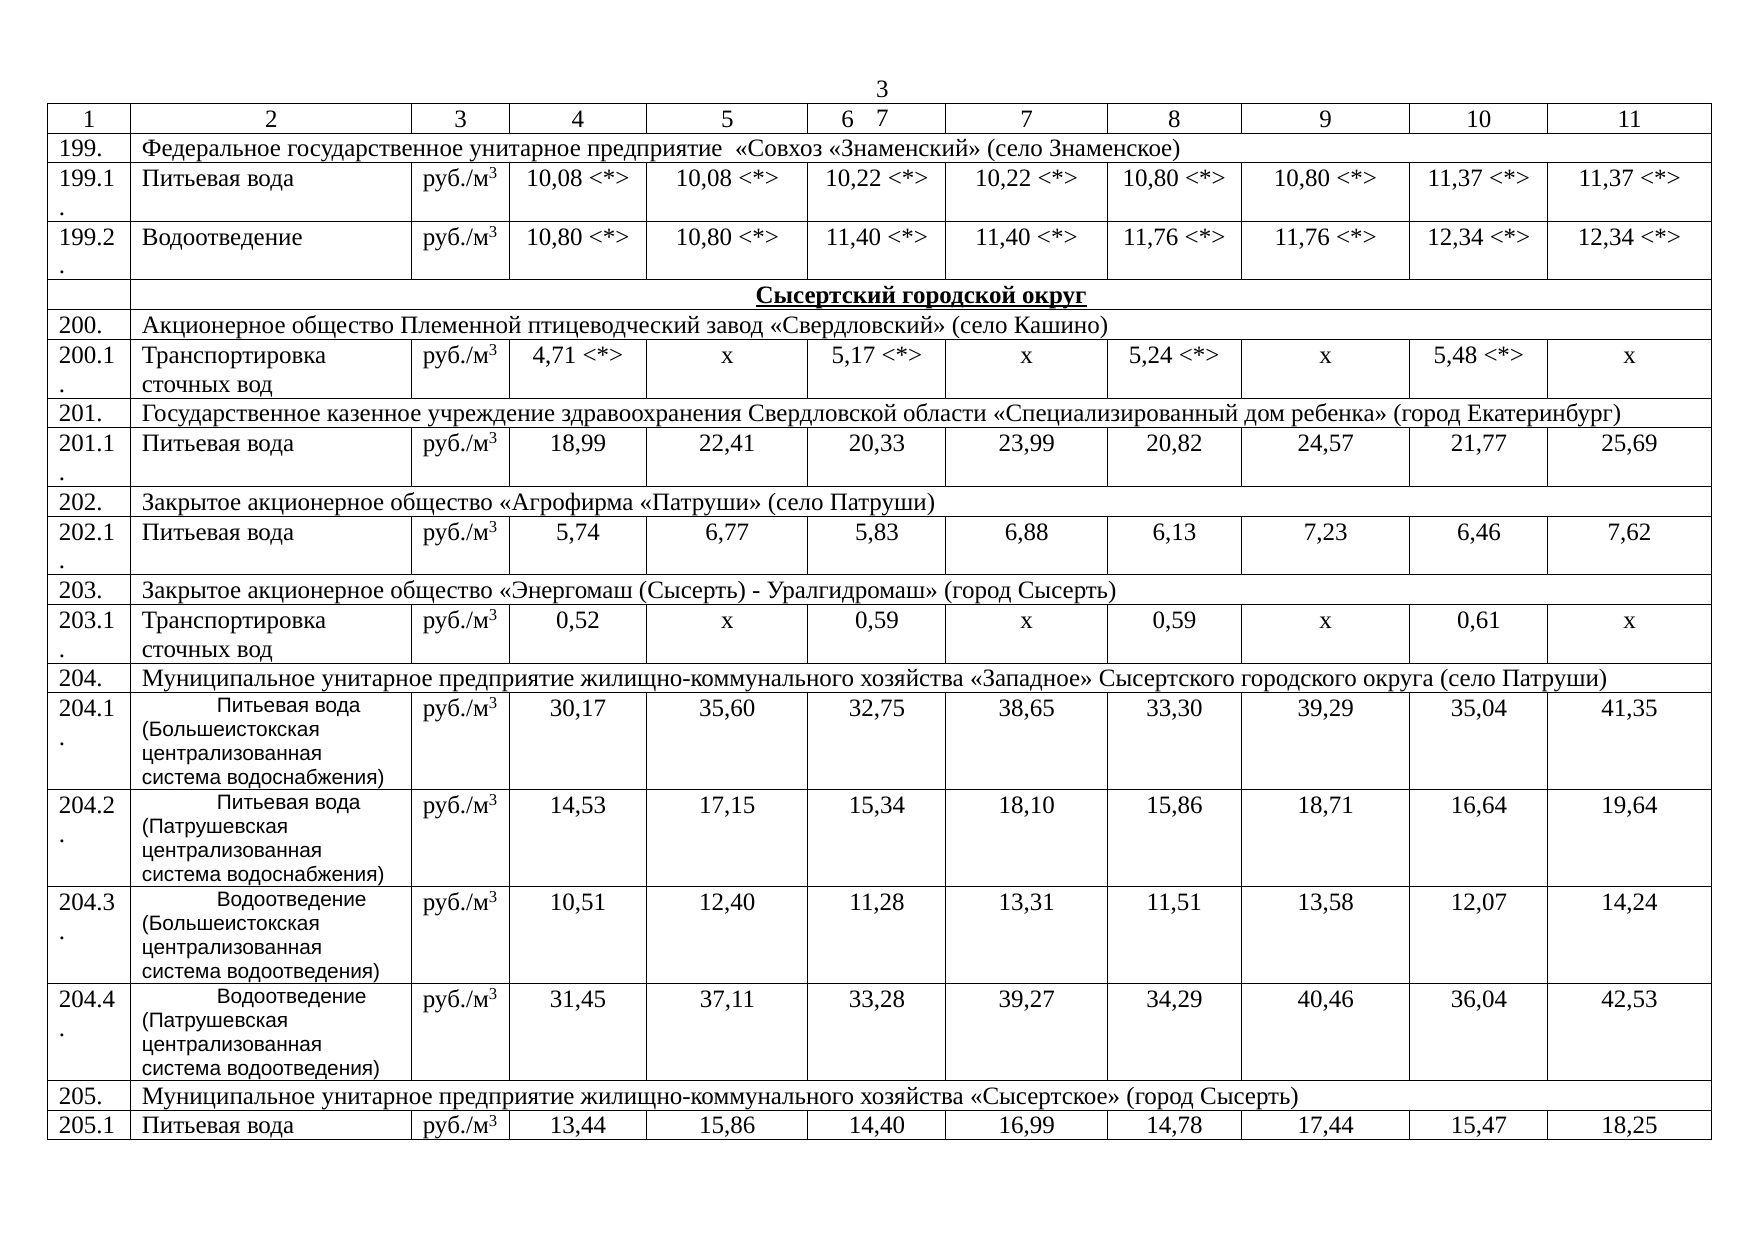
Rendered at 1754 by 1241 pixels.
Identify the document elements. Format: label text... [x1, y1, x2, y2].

table_cell 13,31 [946, 887, 1107, 983]
table_cell Питьевая вода [131, 517, 411, 574]
table_cell Водоотведение (Большеистокская централизованная система водоотведения) [131, 887, 411, 983]
table_cell [1712, 886, 1754, 983]
table_header 8 [1108, 104, 1241, 132]
table_cell 33,30 [1108, 693, 1241, 789]
table_cell [48, 310, 130, 339]
table_cell 42,53 [1548, 984, 1711, 1080]
table_cell 13,44 [510, 1111, 646, 1139]
table_header 7 [946, 104, 1107, 132]
table_cell 17,15 [647, 790, 807, 886]
table_cell 18,71 [1242, 790, 1409, 886]
table_cell 12,40 [647, 887, 807, 983]
table_cell 34,29 [1108, 984, 1241, 1080]
table_cell [48, 487, 130, 516]
table_cell руб./м3 [412, 340, 509, 397]
table_cell 5,17 <*> [808, 340, 945, 397]
table_cell 4,71 <*> [510, 340, 646, 397]
table_cell 10,08 <*> [510, 163, 646, 221]
table_cell [48, 605, 130, 662]
table_cell 25,69 [1548, 428, 1711, 486]
table_cell 6,77 [647, 517, 807, 574]
table_cell х [1548, 340, 1711, 397]
table_cell Федеральное государственное унитарное предприятие «Совхоз «Знаменский» (село Знаменское) [131, 134, 1711, 162]
table_header 1 [48, 104, 130, 132]
table_cell 24,57 [1242, 428, 1409, 486]
table_cell 20,33 [808, 428, 945, 486]
table_cell Водоотведение [131, 222, 411, 279]
table_cell 5,74 [510, 517, 646, 574]
table_cell 12,07 [1410, 887, 1547, 983]
table_cell [1712, 1110, 1754, 1139]
table_cell 36,04 [1410, 984, 1547, 1080]
table_cell [1712, 789, 1754, 886]
table_header 3 [412, 104, 509, 132]
table_cell [1712, 692, 1754, 789]
table_cell 30,17 [510, 693, 646, 789]
table_cell 10,80 <*> [510, 222, 646, 279]
table_cell 17,44 [1242, 1111, 1409, 1139]
table_cell [1712, 604, 1754, 662]
table_cell 35,60 [647, 693, 807, 789]
table_cell руб./м3 [412, 517, 509, 574]
table_cell 38,65 [946, 693, 1107, 789]
table_header 6 [808, 104, 945, 132]
table_cell х [647, 605, 807, 662]
table_cell [1712, 221, 1754, 279]
table_cell 6,46 [1410, 517, 1547, 574]
table_cell [48, 222, 130, 279]
table_cell 5,83 [808, 517, 945, 574]
table_cell 10,22 <*> [808, 163, 945, 221]
table_cell [48, 163, 130, 221]
table_cell 10,80 <*> [647, 222, 807, 279]
table_cell [48, 399, 130, 427]
table_cell 11,40 <*> [808, 222, 945, 279]
table_cell Сысертский городской округ [131, 280, 1711, 309]
table_cell [1712, 279, 1754, 309]
table_cell [1712, 427, 1754, 486]
table_cell [48, 790, 130, 886]
table_header 4 [510, 104, 646, 132]
table_cell 11,37 <*> [1548, 163, 1711, 221]
table_cell 35,04 [1410, 693, 1547, 789]
table_cell 0,59 [1108, 605, 1241, 662]
table_cell 7,62 [1548, 517, 1711, 574]
table_cell 5,24 <*> [1108, 340, 1241, 397]
table_cell [48, 575, 130, 604]
table_cell х [647, 340, 807, 397]
table_cell 14,53 [510, 790, 646, 886]
table_cell 0,52 [510, 605, 646, 662]
table_cell Муниципальное унитарное предприятие жилищно-коммунального хозяйства «Сысертское» (город Сысерть) [131, 1081, 1711, 1109]
table_cell Транспортировка сточных вод [131, 340, 411, 397]
table_cell 11,76 <*> [1242, 222, 1409, 279]
table_header [1712, 103, 1754, 132]
table_cell 15,86 [1108, 790, 1241, 886]
table_cell 11,37 <*> [1410, 163, 1547, 221]
table_cell х [946, 340, 1107, 397]
table_header 5 [647, 104, 807, 132]
table_cell 39,29 [1242, 693, 1409, 789]
table_header 10 [1410, 104, 1547, 132]
table_cell [48, 340, 130, 397]
table_cell [1712, 983, 1754, 1080]
table_cell 14,24 [1548, 887, 1711, 983]
table_cell руб./м3 [412, 222, 509, 279]
table_cell 15,34 [808, 790, 945, 886]
table_cell 20,82 [1108, 428, 1241, 486]
table_cell [1712, 339, 1754, 397]
table_cell [1712, 133, 1754, 162]
table_cell [48, 428, 130, 486]
table_cell х [1548, 605, 1711, 662]
table_cell 41,35 [1548, 693, 1711, 789]
table_cell [1712, 663, 1754, 692]
table_cell Закрытое акционерное общество «Энергомаш (Сысерть) - Уралгидромаш» (город Сысерть) [131, 575, 1711, 604]
table_cell х [1242, 605, 1409, 662]
table_cell [1712, 1080, 1754, 1109]
table_cell [48, 517, 130, 574]
table_cell 12,34 <*> [1410, 222, 1547, 279]
table_cell 6,88 [946, 517, 1107, 574]
table_cell [1712, 309, 1754, 339]
table_cell 15,47 [1410, 1111, 1547, 1139]
table_cell [1712, 398, 1754, 427]
table_cell Государственное казенное учреждение здравоохранения Свердловской области «Специализированный дом ребенка» (город Екатеринбург) [131, 399, 1711, 427]
table_cell руб./м3 [412, 984, 509, 1080]
table_cell 11,40 <*> [946, 222, 1107, 279]
table_cell 14,40 [808, 1111, 945, 1139]
table_cell [1712, 162, 1754, 221]
table_cell 11,28 [808, 887, 945, 983]
table_header 9 [1242, 104, 1409, 132]
table_cell руб./м3 [412, 163, 509, 221]
table_cell [48, 1081, 130, 1109]
table_cell 14,78 [1108, 1111, 1241, 1139]
table_cell Питьевая вода [131, 163, 411, 221]
table_cell 6,13 [1108, 517, 1241, 574]
table_cell [48, 134, 130, 162]
table_cell 13,58 [1242, 887, 1409, 983]
table_cell [1712, 486, 1754, 516]
table_cell 21,77 [1410, 428, 1547, 486]
table_cell 18,99 [510, 428, 646, 486]
table_cell руб./м3 [412, 1111, 509, 1139]
table_cell 10,80 <*> [1108, 163, 1241, 221]
table_cell руб./м3 [412, 428, 509, 486]
table_cell руб./м3 [412, 693, 509, 789]
table_cell х [946, 605, 1107, 662]
table_cell 19,64 [1548, 790, 1711, 886]
table_cell 33,28 [808, 984, 945, 1080]
table_cell 0,61 [1410, 605, 1547, 662]
table_cell Водоотведение (Патрушевская централизованная система водоотведения) [131, 984, 411, 1080]
table_cell 16,64 [1410, 790, 1547, 886]
table_cell 37,11 [647, 984, 807, 1080]
table_cell [48, 984, 130, 1080]
table_cell [1712, 574, 1754, 604]
table_cell Транспортировка сточных вод [131, 605, 411, 662]
table_cell [48, 693, 130, 789]
table_cell 10,51 [510, 887, 646, 983]
table_cell 5,48 <*> [1410, 340, 1547, 397]
table_cell 22,41 [647, 428, 807, 486]
table_cell 15,86 [647, 1111, 807, 1139]
table_cell руб./м3 [412, 605, 509, 662]
table_cell Питьевая вода (Большеистокская централизованная система водоснабжения) [131, 693, 411, 789]
table_cell Муниципальное унитарное предприятие жилищно-коммунального хозяйства «Западное» Сысертского городского округа (село Патруши) [131, 664, 1711, 692]
table_cell [48, 887, 130, 983]
table_cell 7,23 [1242, 517, 1409, 574]
table_cell руб./м3 [412, 887, 509, 983]
table_cell Питьевая вода [131, 1111, 411, 1139]
table_cell [48, 1111, 130, 1139]
table_cell [48, 280, 130, 309]
table_cell Закрытое акционерное общество «Агрофирма «Патруши» (село Патруши) [131, 487, 1711, 516]
table_cell 40,46 [1242, 984, 1409, 1080]
table_cell х [1242, 340, 1409, 397]
table_cell Питьевая вода [131, 428, 411, 486]
table_cell 10,08 <*> [647, 163, 807, 221]
table_cell руб./м3 [412, 790, 509, 886]
table_cell Питьевая вода (Патрушевская централизованная система водоснабжения) [131, 790, 411, 886]
table_cell 12,34 <*> [1548, 222, 1711, 279]
table_header 11 [1548, 104, 1711, 132]
table_cell 11,51 [1108, 887, 1241, 983]
table_cell 18,10 [946, 790, 1107, 886]
table_cell 11,76 <*> [1108, 222, 1241, 279]
table_cell 10,22 <*> [946, 163, 1107, 221]
table_cell 16,99 [946, 1111, 1107, 1139]
table_cell [1712, 516, 1754, 574]
table_cell 31,45 [510, 984, 646, 1080]
table_header 2 [131, 104, 411, 132]
table_cell Акционерное общество Племенной птицеводческий завод «Свердловский» (село Кашино) [131, 310, 1711, 339]
table_cell 39,27 [946, 984, 1107, 1080]
table_cell 32,75 [808, 693, 945, 789]
table_cell [48, 664, 130, 692]
table_cell 10,80 <*> [1242, 163, 1409, 221]
table_cell 18,25 [1548, 1111, 1711, 1139]
table_cell 23,99 [946, 428, 1107, 486]
table_cell 0,59 [808, 605, 945, 662]
